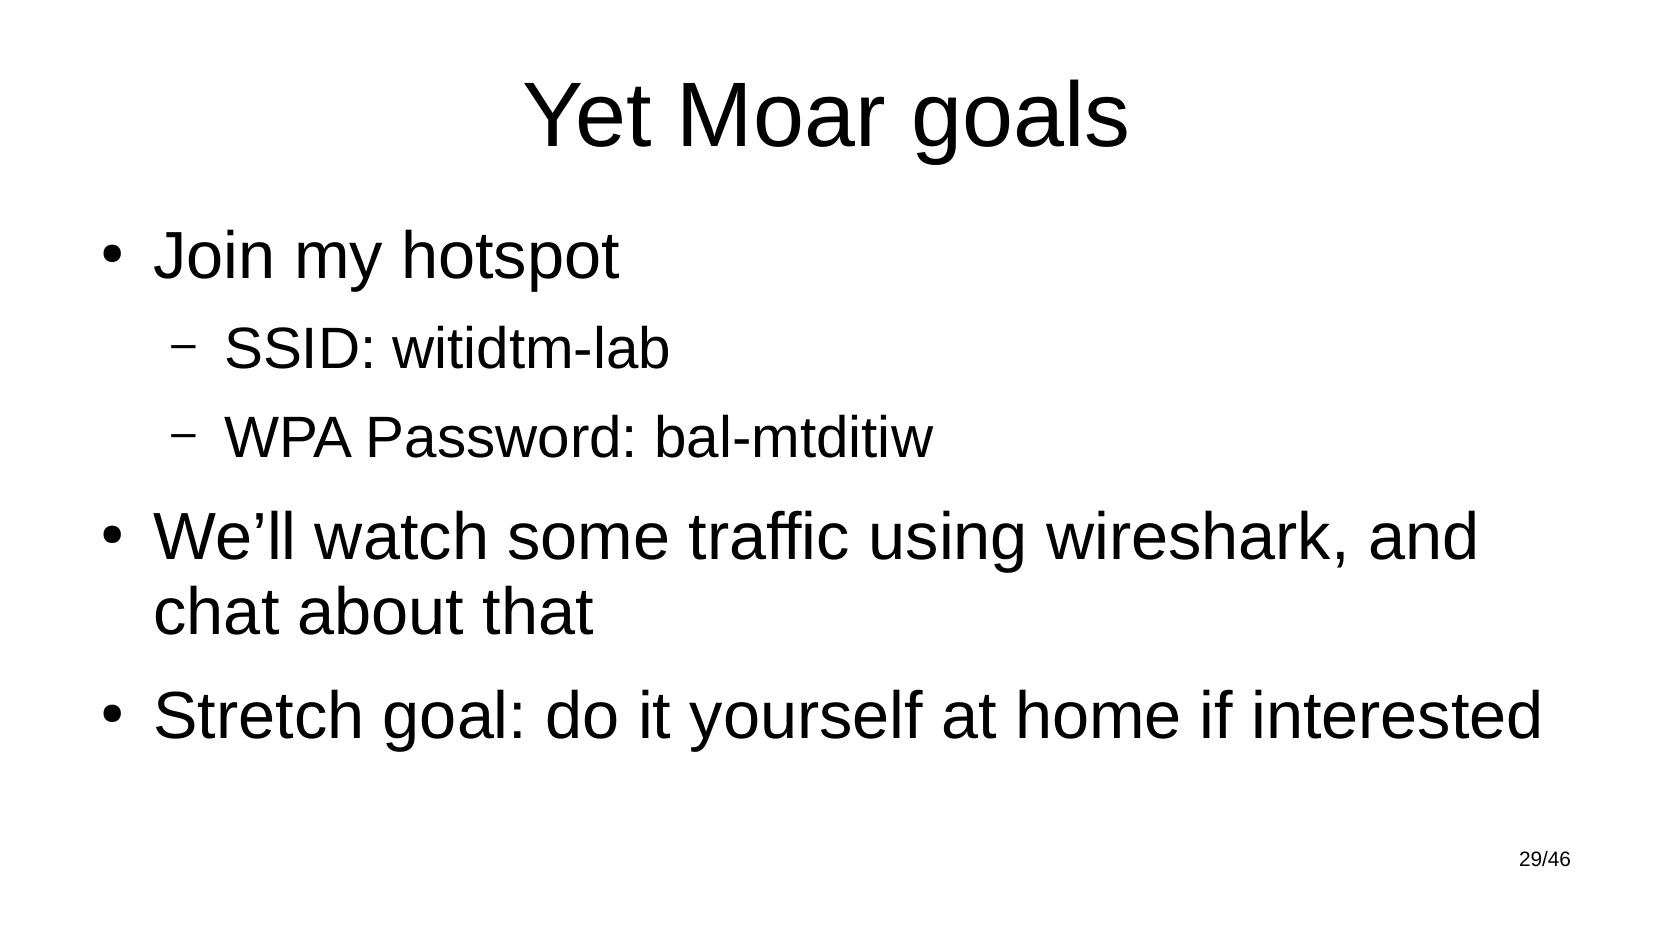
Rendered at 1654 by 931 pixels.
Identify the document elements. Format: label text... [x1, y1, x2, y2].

title Yet Moar goals [82, 37, 1571, 193]
list Join my hotspot SSID: witidtm-lab WPA Password: bal-mtditiw We’ll watch some traffic using wireshark, and chat about that Stretch goal: do it yourself at home if interested [82, 217, 1571, 758]
